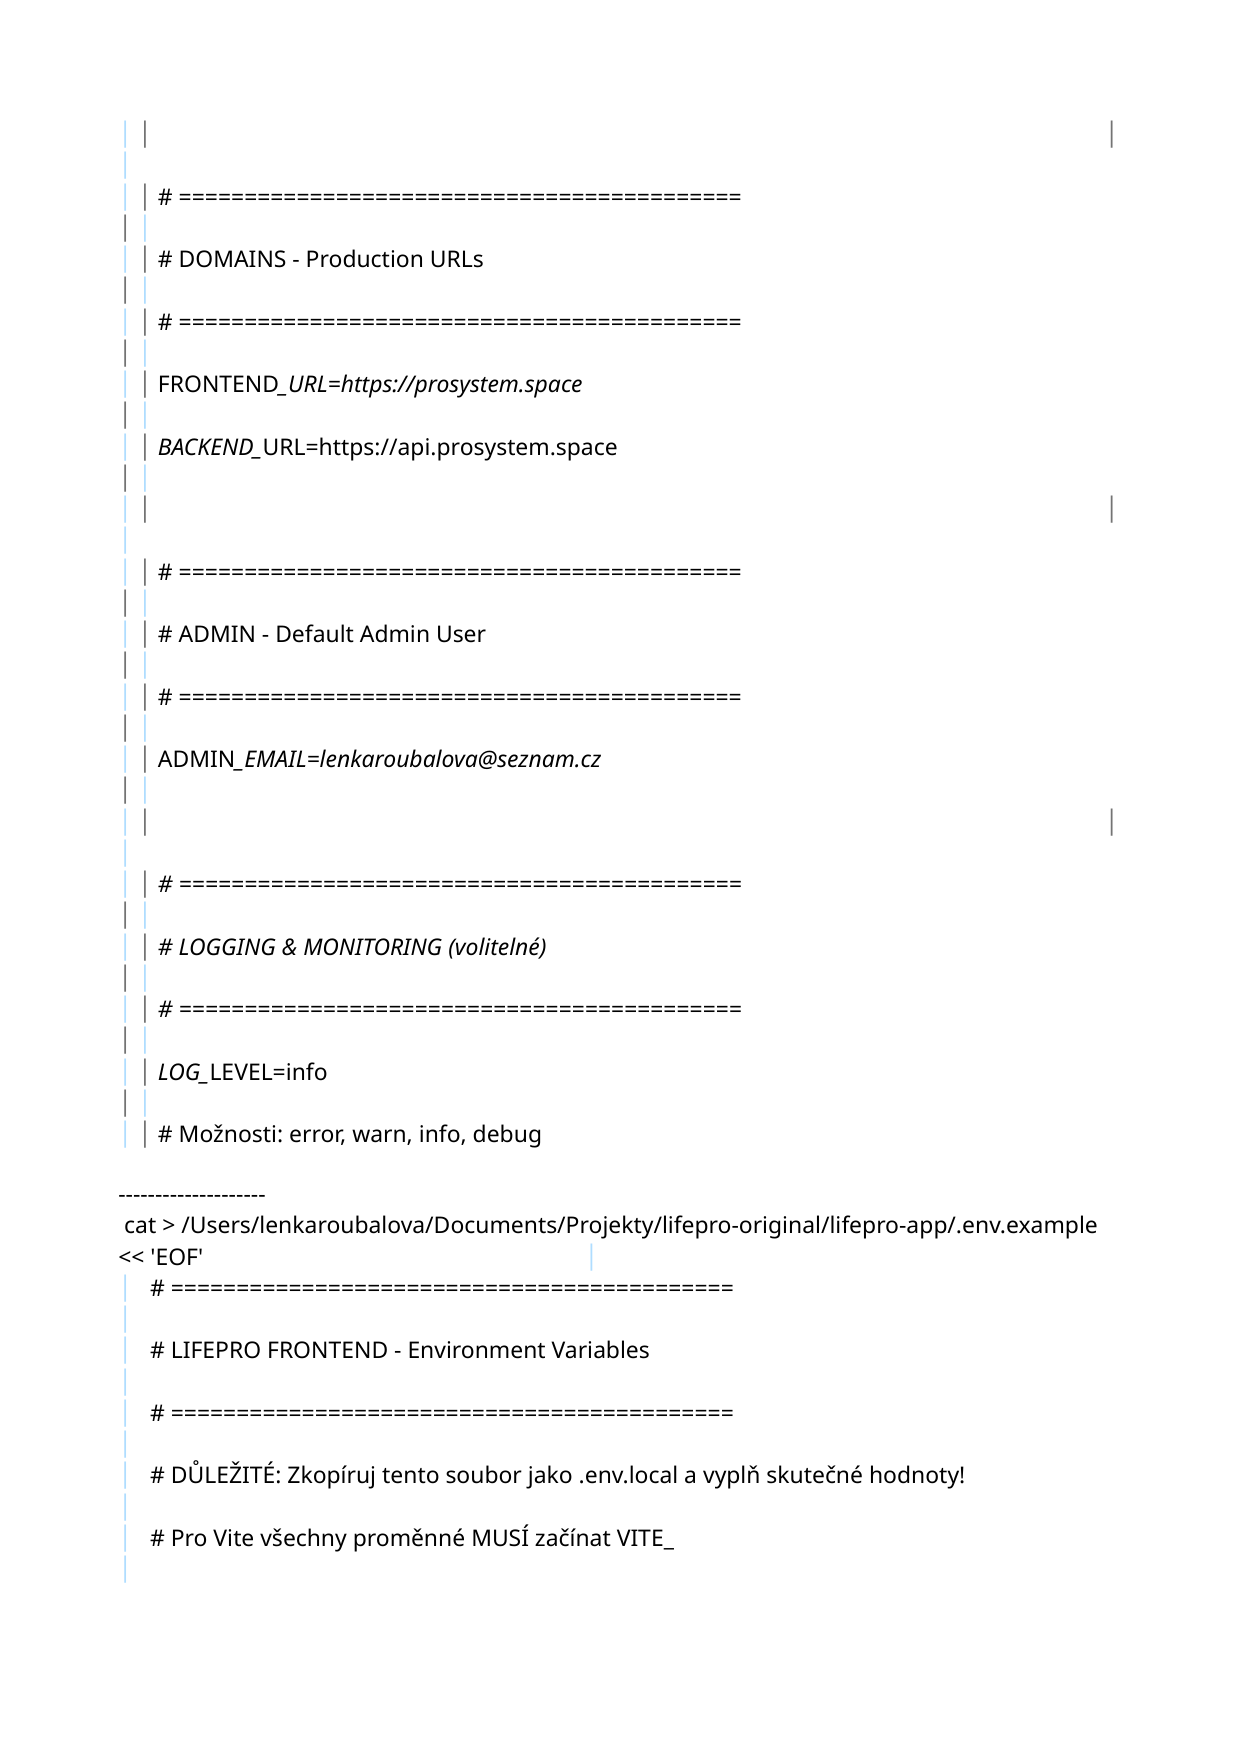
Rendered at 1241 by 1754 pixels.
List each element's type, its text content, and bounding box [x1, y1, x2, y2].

text │ # Pro Vite všechny proměnné MUSÍ začínat VITE_ │ [118, 1522, 1122, 1584]
text │ │ # =========================================== │ │ [118, 681, 1122, 743]
text │ │ # =========================================== │ │ [118, 181, 1122, 243]
text │ │ # =========================================== │ │ [118, 993, 1122, 1056]
text │ │ # =========================================== │ │ [118, 868, 1122, 931]
text │ │ ADMIN_EMAIL=lenkaroubalova@seznam.cz │ │ [118, 743, 1122, 806]
text │ │ # ADMIN - Default Admin User │ │ [118, 618, 1122, 681]
text │ │ # =========================================== │ │ [118, 556, 1122, 618]
text │ # LIFEPRO FRONTEND - Environment Variables │ [118, 1334, 1122, 1397]
text │ │ │ │ [118, 493, 1122, 556]
text │ │ # Možnosti: error, warn, info, debug [118, 1118, 1122, 1149]
text │ # DŮLEŽITÉ: Zkopíruj tento soubor jako .env.local a vyplň skutečné hodnoty! │ [118, 1459, 1122, 1522]
text │ # =========================================== │ [118, 1272, 1122, 1334]
text -------------------- [118, 1178, 1122, 1209]
text cat > /Users/lenkaroubalova/Documents/Projekty/lifepro-original/lifepro-app/.env.example << 'EOF' │ [118, 1209, 1122, 1272]
text │ │ # LOGGING & MONITORING (volitelné) │ │ [118, 931, 1122, 993]
text │ # =========================================== │ [118, 1397, 1122, 1459]
text │ │ │ │ [118, 806, 1122, 868]
text │ │ # DOMAINS - Production URLs │ │ [118, 243, 1122, 306]
text │ │ # =========================================== │ │ [118, 306, 1122, 368]
text │ │ FRONTEND_URL=https://prosystem.space │ │ [118, 368, 1122, 431]
text │ │ BACKEND_URL=https://api.prosystem.space │ │ [118, 431, 1122, 493]
text │ │ │ │ [118, 118, 1122, 181]
text │ │ LOG_LEVEL=info │ │ [118, 1056, 1122, 1118]
